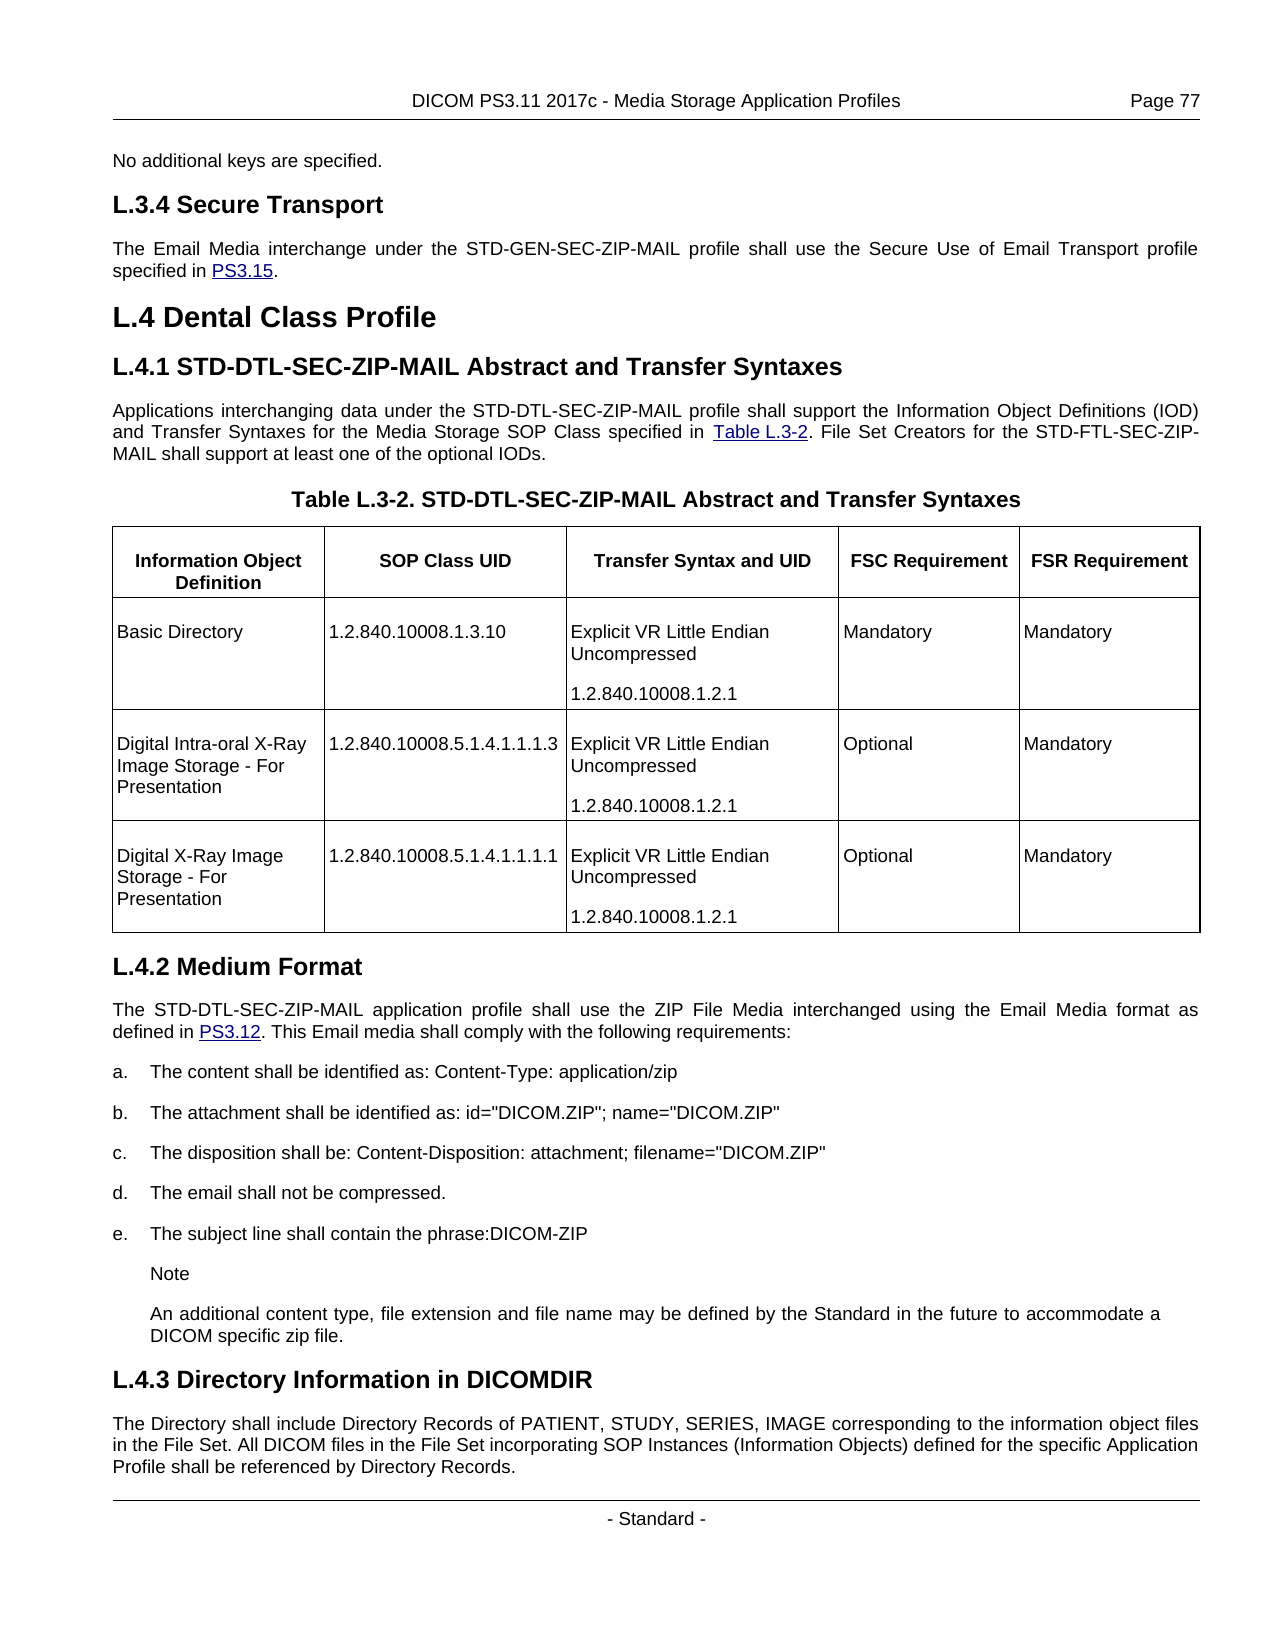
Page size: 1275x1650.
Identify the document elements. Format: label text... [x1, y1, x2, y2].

table_cell 1.2.840.10008.5.1.4.1.1.1.1 [325, 821, 566, 932]
list The subject line shall contain the phrase:DICOM-ZIP [112, 1222, 1200, 1244]
text L.4.3 Directory Information in DICOMDIR [112, 1365, 1200, 1394]
table_header SOP Class UID [325, 527, 566, 597]
text An additional content type, file extension and file name may be defined by the Standard in the future to accommodate a DICOM specific zip file. [150, 1303, 1162, 1346]
text No additional keys are specified. [112, 150, 1200, 172]
text L.4 Dental Class Profile [112, 300, 1200, 333]
table_cell Optional [839, 821, 1019, 932]
table_header Information Object Definition [113, 527, 324, 597]
text L.3.4 Secure Transport [112, 190, 1200, 219]
list The attachment shall be identified as: id="DICOM.ZIP"; name="DICOM.ZIP" [112, 1101, 1200, 1123]
table_cell Explicit VR Little Endian Uncompressed 1.2.840.10008.1.2.1 [567, 710, 838, 820]
table_cell Digital X-Ray Image Storage - For Presentation [113, 821, 324, 932]
table_cell Digital Intra-oral X-Ray Image Storage - For Presentation [113, 710, 324, 820]
text L.4.2 Medium Format [112, 952, 1200, 981]
table_header FSR Requirement [1020, 527, 1199, 597]
text Applications interchanging data under the STD-DTL-SEC-ZIP-MAIL profile shall support the Information Object Definitions (IOD) and Transfer Syntaxes for the Media Storage SOP Class specified in Table L.3-2. File Set Creators for the STD-FTL-SEC-ZIP-MAIL shall support at least one of the optional IODs. [112, 399, 1200, 464]
table_cell Optional [839, 710, 1019, 820]
list The disposition shall be: Content-Disposition: attachment; filename="DICOM.ZIP" [112, 1142, 1200, 1163]
text Table L.3-2. STD-DTL-SEC-ZIP-MAIL Abstract and Transfer Syntaxes [112, 487, 1200, 512]
table_header FSC Requirement [839, 527, 1019, 597]
list The email shall not be compressed. [112, 1182, 1200, 1204]
text The Directory shall include Directory Records of PATIENT, STUDY, SERIES, IMAGE corresponding to the information object files in the File Set. All DICOM files in the File Set incorporating SOP Instances (Information Objects) defined for the specific Application Profile shall be referenced by Directory Records. [112, 1412, 1200, 1477]
list The content shall be identified as: Content-Type: application/zip [112, 1061, 1200, 1083]
table_cell Basic Directory [113, 598, 324, 709]
table_cell 1.2.840.10008.1.3.10 [325, 598, 566, 709]
table_cell Mandatory [1020, 710, 1199, 820]
text The Email Media interchange under the STD-GEN-SEC-ZIP-MAIL profile shall use the Secure Use of Email Transport profile specified in PS3.15. [112, 238, 1200, 281]
table_cell Explicit VR Little Endian Uncompressed 1.2.840.10008.1.2.1 [567, 598, 838, 709]
table_cell Explicit VR Little Endian Uncompressed 1.2.840.10008.1.2.1 [567, 821, 838, 932]
text The STD-DTL-SEC-ZIP-MAIL application profile shall use the ZIP File Media interchanged using the Email Media format as defined in PS3.12. This Email media shall comply with the following requirements: [112, 999, 1200, 1042]
text L.4.1 STD-DTL-SEC-ZIP-MAIL Abstract and Transfer Syntaxes [112, 352, 1200, 381]
text Note [150, 1263, 1162, 1284]
table_cell 1.2.840.10008.5.1.4.1.1.1.3 [325, 710, 566, 820]
table_cell Mandatory [1020, 598, 1199, 709]
table_cell Mandatory [1020, 821, 1199, 932]
table_cell Mandatory [839, 598, 1019, 709]
table_header Transfer Syntax and UID [567, 527, 838, 597]
